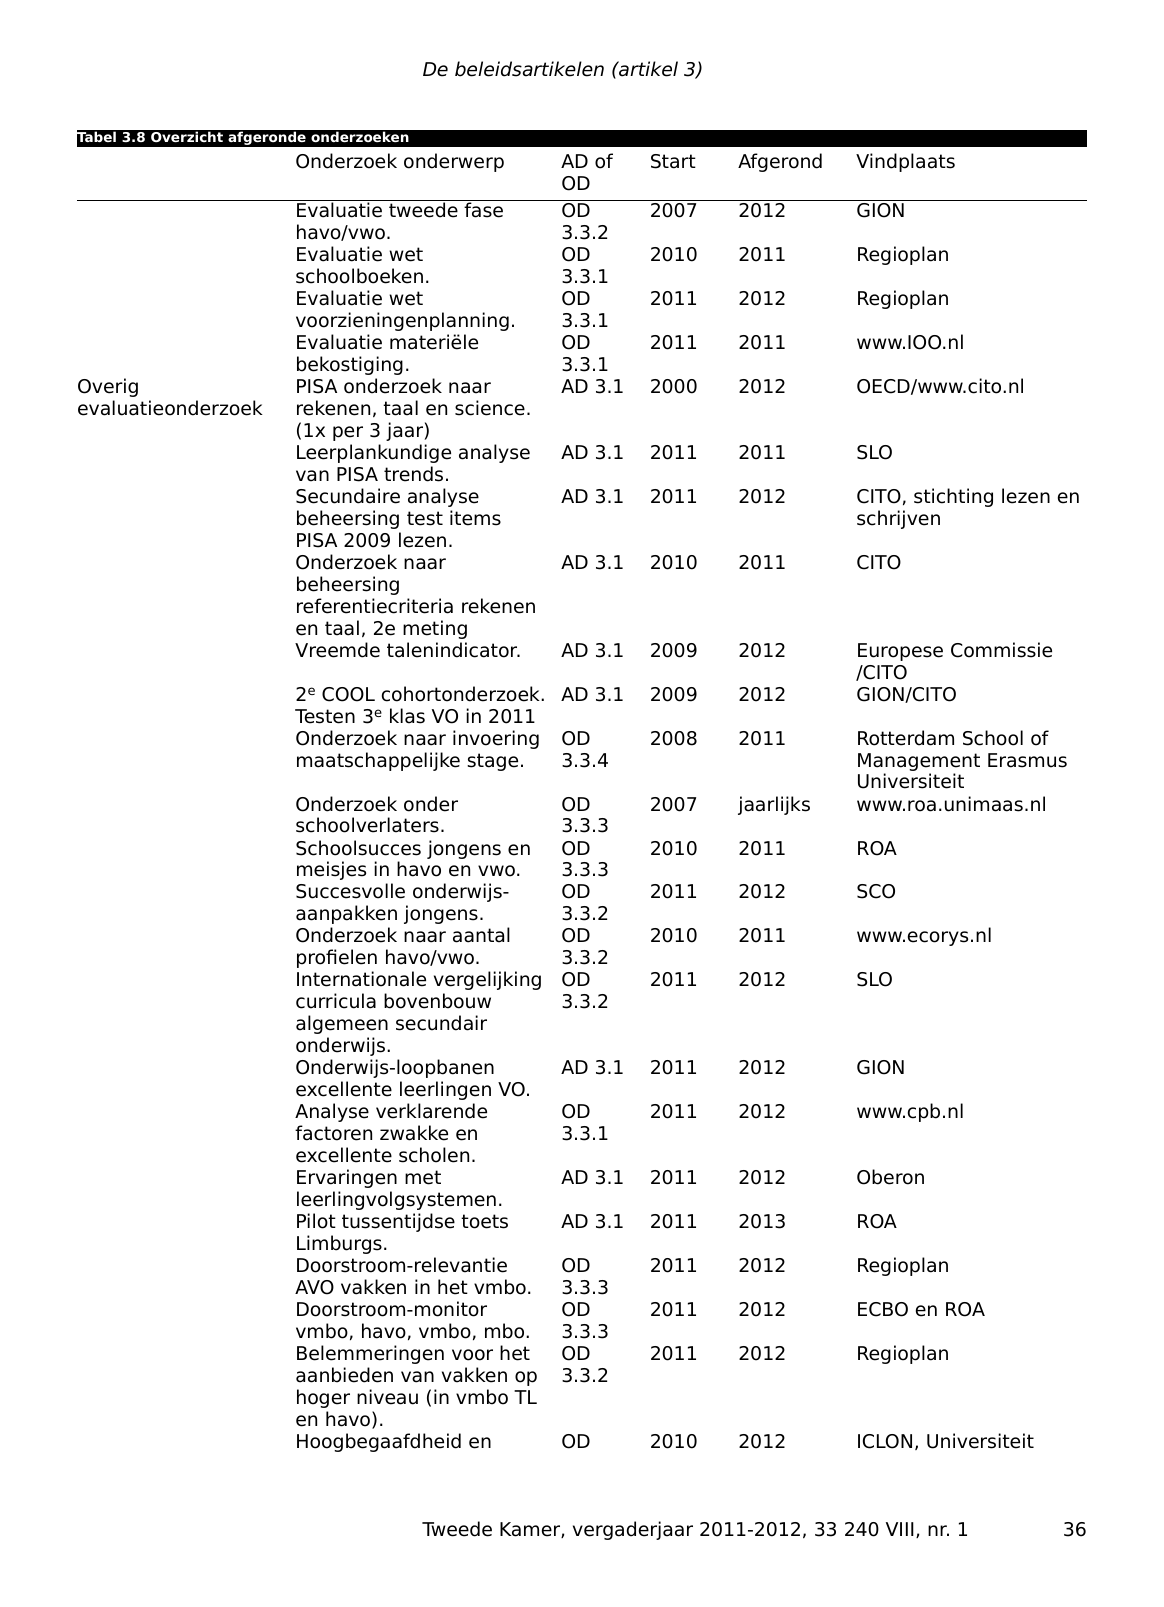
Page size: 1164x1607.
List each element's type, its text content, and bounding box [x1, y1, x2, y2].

table_cell Analyse verklarende factoren zwakke en excellente scholen. [289, 1101, 555, 1167]
table_cell OECD/www.cito.nl [850, 376, 1087, 442]
table_cell 2011 [732, 925, 850, 969]
table_cell Onderwijs-loopbanen excellente leerlingen VO. [289, 1057, 555, 1101]
table_cell GION/CITO [850, 684, 1087, 727]
table_cell 2011 [644, 1299, 732, 1343]
table_cell [77, 1211, 289, 1255]
table_cell AD 3.1 [555, 1057, 644, 1101]
table_cell 2e COOL cohortonderzoek. Testen 3e klas VO in 2011 [289, 684, 555, 727]
table_cell 2012 [732, 1299, 850, 1343]
table_cell Ervaringen met leerlingvolgsystemen. [289, 1167, 555, 1211]
table_cell Leerplankundige analyse van PISA trends. [289, 442, 555, 486]
table_cell Onderzoek onderwerp [289, 147, 555, 200]
table_cell AD 3.1 [555, 376, 644, 442]
table_cell 2008 [644, 728, 732, 793]
table_cell Vreemde talenindicator. [289, 640, 555, 683]
table_cell 2011 [644, 1167, 732, 1211]
table_cell 2011 [644, 881, 732, 925]
table_cell [77, 1255, 289, 1299]
table_cell [77, 288, 289, 332]
table_cell Belemmeringen voor het aanbieden van vakken op hoger niveau (in vmbo TL en havo). [289, 1343, 555, 1431]
table_cell [77, 728, 289, 793]
table_cell 2012 [732, 1343, 850, 1431]
table_cell Evaluatie materiële bekostiging. [289, 332, 555, 376]
table_cell OD 3.3.4 [555, 728, 644, 793]
table_cell Rotterdam School of Management Erasmus Universiteit [850, 728, 1087, 793]
table_cell ECBO en ROA [850, 1299, 1087, 1343]
table_cell 2011 [732, 838, 850, 881]
table_cell Afgerond [732, 147, 850, 200]
table_cell 2011 [732, 244, 850, 288]
table_cell 2010 [644, 838, 732, 881]
table_cell [77, 201, 289, 244]
table_cell ROA [850, 838, 1087, 881]
table_cell [77, 332, 289, 376]
table_cell 2012 [732, 1057, 850, 1101]
table_cell 2012 [732, 288, 850, 332]
table_cell OD 3.3.2 [555, 881, 644, 925]
table_cell [77, 552, 289, 639]
table_cell OD 3.3.1 [555, 244, 644, 288]
table_cell OD 3.3.1 [555, 332, 644, 376]
table_cell ROA [850, 1211, 1087, 1255]
table_cell Onderzoek naar invoering maatschappelijke stage. [289, 728, 555, 793]
table_cell 2012 [732, 881, 850, 925]
table_cell OD 3.3.2 [555, 969, 644, 1057]
table_cell [77, 640, 289, 683]
table_cell 2012 [732, 486, 850, 552]
table_cell GION [850, 1057, 1087, 1101]
table_cell 2011 [644, 1211, 732, 1255]
table_cell 2011 [732, 552, 850, 639]
table_cell [77, 794, 289, 837]
table_cell 2011 [644, 1057, 732, 1101]
table_cell 2011 [644, 332, 732, 376]
table_cell 2011 [732, 728, 850, 793]
table_cell 2011 [644, 288, 732, 332]
table_cell OD [555, 1431, 644, 1453]
table_cell AD 3.1 [555, 442, 644, 486]
table_cell 2011 [732, 332, 850, 376]
table_cell OD 3.3.3 [555, 1255, 644, 1299]
table_cell Overig evaluatieonderzoek [77, 376, 289, 442]
table_cell Evaluatie wet voorzieningenplanning. [289, 288, 555, 332]
table_cell Succesvolle onderwijs-aanpakken jongens. [289, 881, 555, 925]
table_cell Vindplaats [850, 147, 1087, 200]
table_cell SCO [850, 881, 1087, 925]
table_cell CITO, stichting lezen en schrijven [850, 486, 1087, 552]
table_cell Doorstroom-relevantie AVO vakken in het vmbo. [289, 1255, 555, 1299]
table_cell OD 3.3.3 [555, 1299, 644, 1343]
table_cell 2011 [644, 486, 732, 552]
table_cell Start [644, 147, 732, 200]
table_cell 2011 [644, 969, 732, 1057]
table_cell 2011 [732, 442, 850, 486]
table_cell www.IOO.nl [850, 332, 1087, 376]
table_cell Regioplan [850, 1343, 1087, 1431]
table_cell 2012 [732, 640, 850, 683]
table_cell Onderzoek naar aantal profielen havo/vwo. [289, 925, 555, 969]
table_cell SLO [850, 969, 1087, 1057]
table_cell [77, 969, 289, 1057]
table_cell 2012 [732, 1431, 850, 1453]
table_cell OD 3.3.3 [555, 838, 644, 881]
table_cell Oberon [850, 1167, 1087, 1211]
table_cell Regioplan [850, 288, 1087, 332]
table_cell [77, 684, 289, 727]
table_cell Onderzoek naar beheersing referentiecriteria rekenen en taal, 2e meting [289, 552, 555, 639]
table_cell CITO [850, 552, 1087, 639]
table_cell [77, 442, 289, 486]
table_cell 2011 [644, 1101, 732, 1167]
table_cell 2010 [644, 1431, 732, 1453]
table_cell [77, 925, 289, 969]
table_cell Pilot tussentijdse toets Limburgs. [289, 1211, 555, 1255]
table_cell 2012 [732, 684, 850, 727]
table_cell Schoolsucces jongens en meisjes in havo en vwo. [289, 838, 555, 881]
table_cell AD 3.1 [555, 1167, 644, 1211]
table_cell 2012 [732, 1167, 850, 1211]
table_cell www.cpb.nl [850, 1101, 1087, 1167]
table_cell 2012 [732, 1255, 850, 1299]
table_cell GION [850, 201, 1087, 244]
table_cell 2013 [732, 1211, 850, 1255]
table_cell 2009 [644, 640, 732, 683]
table_cell Onderzoek onder schoolverlaters. [289, 794, 555, 837]
table_cell ICLON, Universiteit [850, 1431, 1087, 1453]
table_cell 2010 [644, 552, 732, 639]
table_cell 2011 [644, 442, 732, 486]
table_header Tabel 3.8 Overzicht afgeronde onderzoeken [77, 130, 1087, 146]
table_cell AD 3.1 [555, 1211, 644, 1255]
table_cell [77, 486, 289, 552]
table_cell 2010 [644, 244, 732, 288]
table_cell jaarlijks [732, 794, 850, 837]
table_cell [77, 244, 289, 288]
table_cell SLO [850, 442, 1087, 486]
table_cell [77, 838, 289, 881]
table_cell [77, 1299, 289, 1343]
table_cell Evaluatie tweede fase havo/vwo. [289, 201, 555, 244]
table_cell OD 3.3.1 [555, 1101, 644, 1167]
table_cell OD 3.3.3 [555, 794, 644, 837]
table_cell [77, 1343, 289, 1431]
table_cell Doorstroom-monitor vmbo, havo, vmbo, mbo. [289, 1299, 555, 1343]
table_cell 2007 [644, 794, 732, 837]
table_cell AD 3.1 [555, 684, 644, 727]
table_cell AD of OD [555, 147, 644, 200]
table_cell [77, 881, 289, 925]
table_cell [77, 1167, 289, 1211]
table_cell OD 3.3.1 [555, 288, 644, 332]
table_cell 2012 [732, 376, 850, 442]
table_cell [77, 1431, 289, 1453]
table_cell 2009 [644, 684, 732, 727]
table_cell Secundaire analyse beheersing test items PISA 2009 lezen. [289, 486, 555, 552]
table_cell 2011 [644, 1343, 732, 1431]
table_cell AD 3.1 [555, 640, 644, 683]
table_cell OD 3.3.2 [555, 925, 644, 969]
table_cell Evaluatie wet schoolboeken. [289, 244, 555, 288]
table_cell PISA onderzoek naar rekenen, taal en science. (1x per 3 jaar) [289, 376, 555, 442]
table_cell 2007 [644, 201, 732, 244]
table_cell AD 3.1 [555, 552, 644, 639]
table_cell Internationale vergelijking curricula bovenbouw algemeen secundair onderwijs. [289, 969, 555, 1057]
table_cell 2012 [732, 969, 850, 1057]
table_cell www.ecorys.nl [850, 925, 1087, 969]
table_cell www.roa.unimaas.nl [850, 794, 1087, 837]
table_cell Hoogbegaafdheid en [289, 1431, 555, 1453]
table_cell 2000 [644, 376, 732, 442]
table_cell 2010 [644, 925, 732, 969]
table_cell Regioplan [850, 1255, 1087, 1299]
table_cell [77, 147, 289, 200]
table_cell 2012 [732, 1101, 850, 1167]
table_cell [77, 1057, 289, 1101]
table_cell AD 3.1 [555, 486, 644, 552]
table_cell 2011 [644, 1255, 732, 1299]
table_cell Europese Commissie /CITO [850, 640, 1087, 683]
table_cell OD 3.3.2 [555, 201, 644, 244]
table_cell Regioplan [850, 244, 1087, 288]
table_cell 2012 [732, 201, 850, 244]
table_cell OD 3.3.2 [555, 1343, 644, 1431]
table_cell [77, 1101, 289, 1167]
